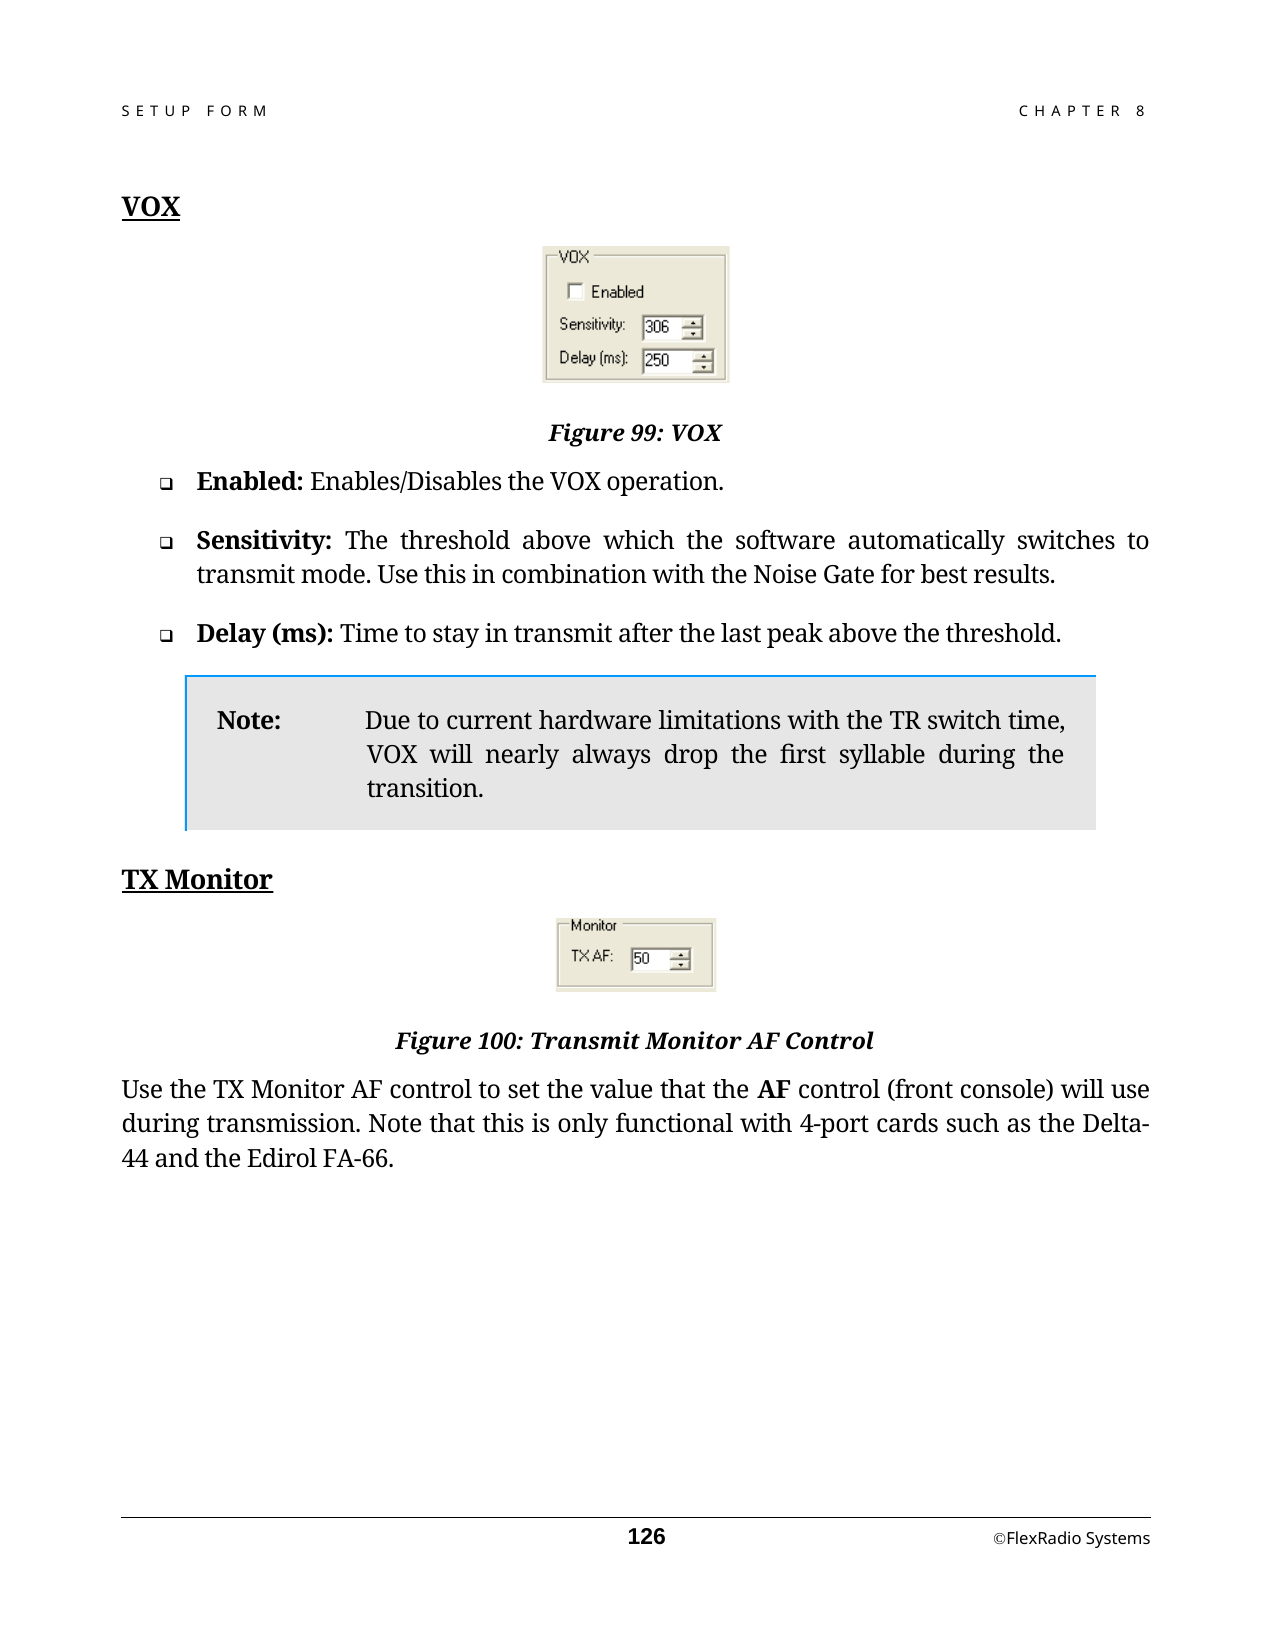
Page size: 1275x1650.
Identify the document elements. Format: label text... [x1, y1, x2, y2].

list Enabled: Enables/Disables the VOX operation. [159, 463, 1151, 497]
subtitle TX Monitor [121, 860, 1151, 897]
picture [542, 246, 730, 383]
subtitle VOX [121, 187, 1151, 224]
picture [555, 918, 717, 992]
text Figure 99: VOX [121, 417, 1151, 448]
list Delay (ms): Time to stay in transmit after the last peak above the threshold. [159, 616, 1151, 650]
text Figure 100: Transmit Monitor AF Control [121, 1025, 1151, 1056]
text Use the TX Monitor AF control to set the value that the AF control (front console) will use during transmission. Note that this is only functional with 4-port cards such as the Delta-44 and the Edirol FA-66. [121, 1072, 1151, 1174]
text Note: Due to current hardware limitations with the TR switch time, VOX will nearly always drop the first syllable during the transition. [187, 677, 1096, 830]
list Sensitivity: The threshold above which the software automatically switches to transmit mode. Use this in combination with the Noise Gate for best results. [159, 522, 1151, 591]
